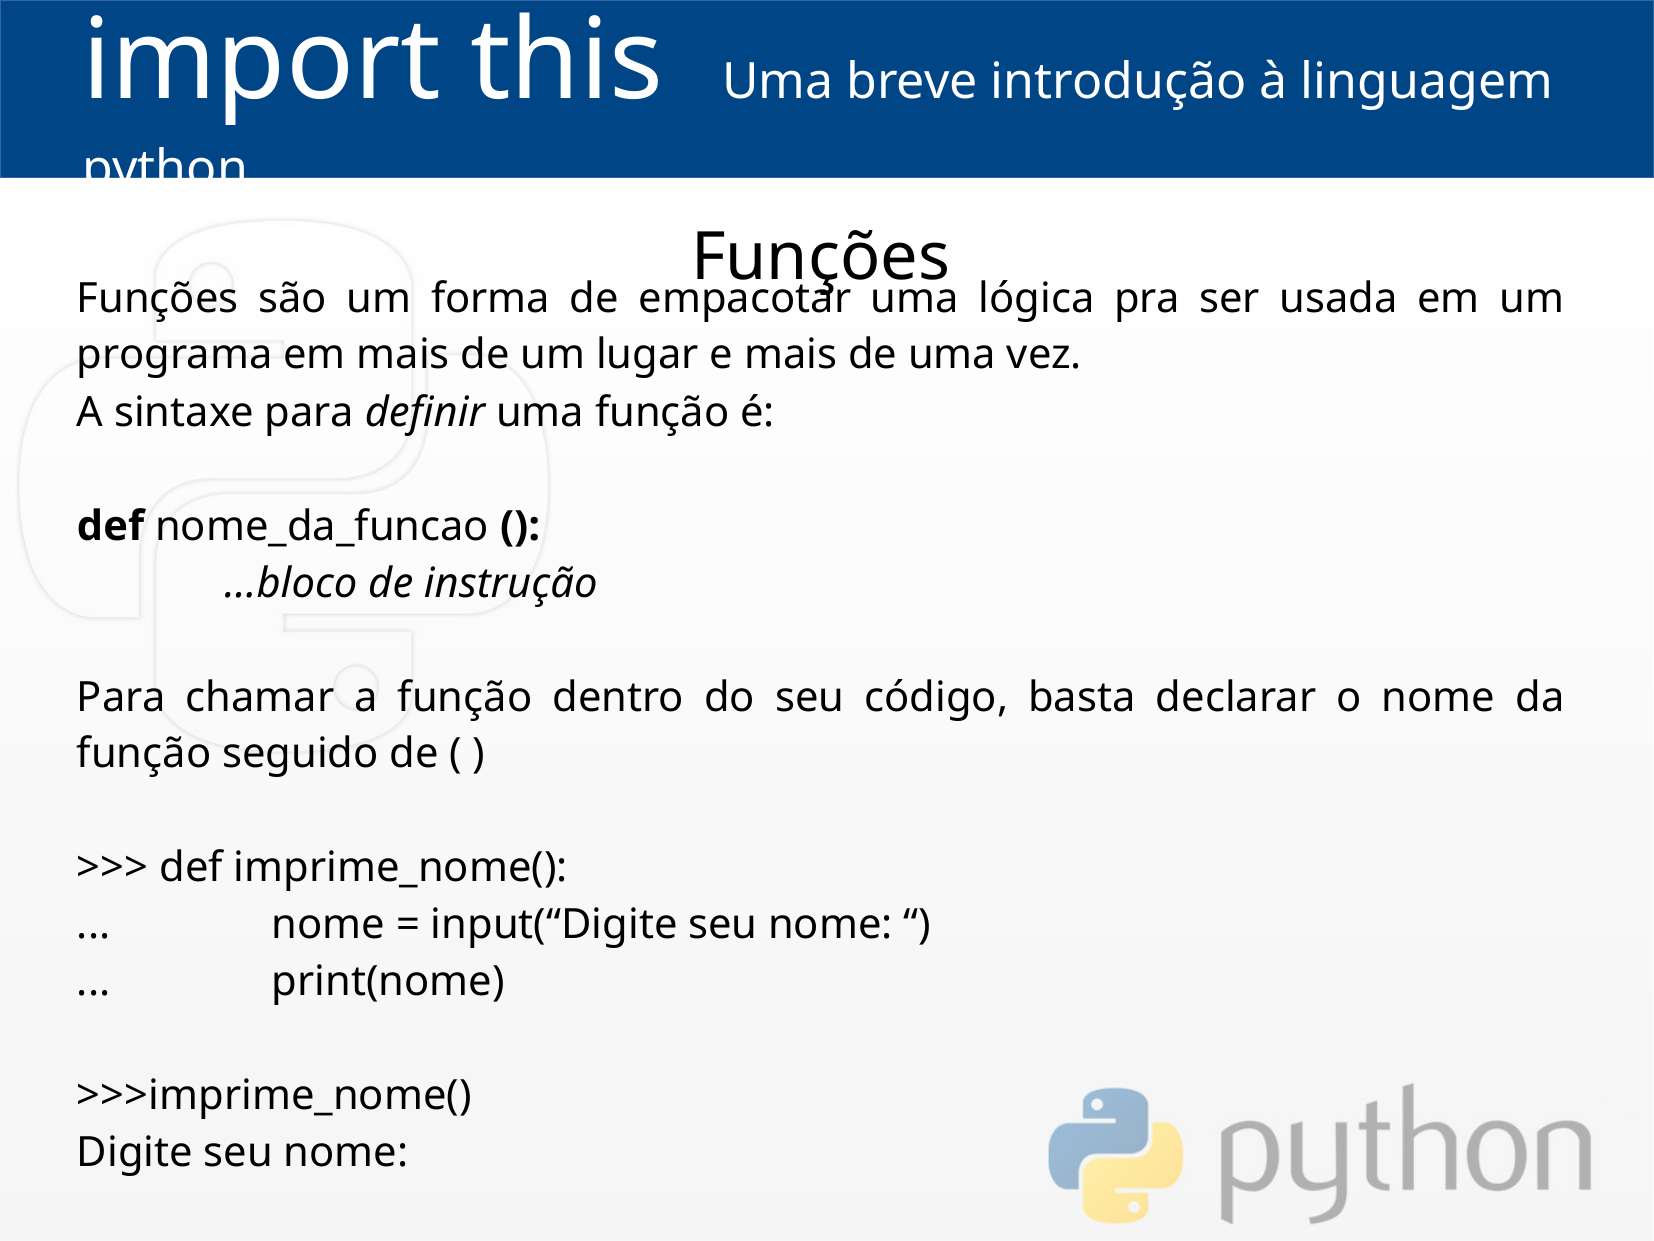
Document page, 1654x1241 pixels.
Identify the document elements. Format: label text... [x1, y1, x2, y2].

picture [124, 1151, 136, 1163]
title import this Uma breve introdução à linguagem python [82, 1, 1571, 178]
text_box Funções [106, 200, 1536, 296]
picture [84, 1151, 100, 1163]
picture [254, 1151, 266, 1163]
picture [315, 1151, 328, 1163]
subtitle Funções são um forma de empacotar uma lógica pra ser usada em um programa em mais de um lugar e mais de uma vez. A sintaxe para definir uma função é: def nome_da_funcao (): ...bloco de instrução Para chamar a função dentro do seu código, basta declarar o nome da função seguido de ( ) >>> def imprime_nome(): ... nome = input(“Digite seu nome: “) ... print(nome) >>>imprime_nome() Digite seu nome: [76, 295, 1565, 1151]
text_box [0, 0, 1654, 178]
picture [0, 200, 1654, 1241]
